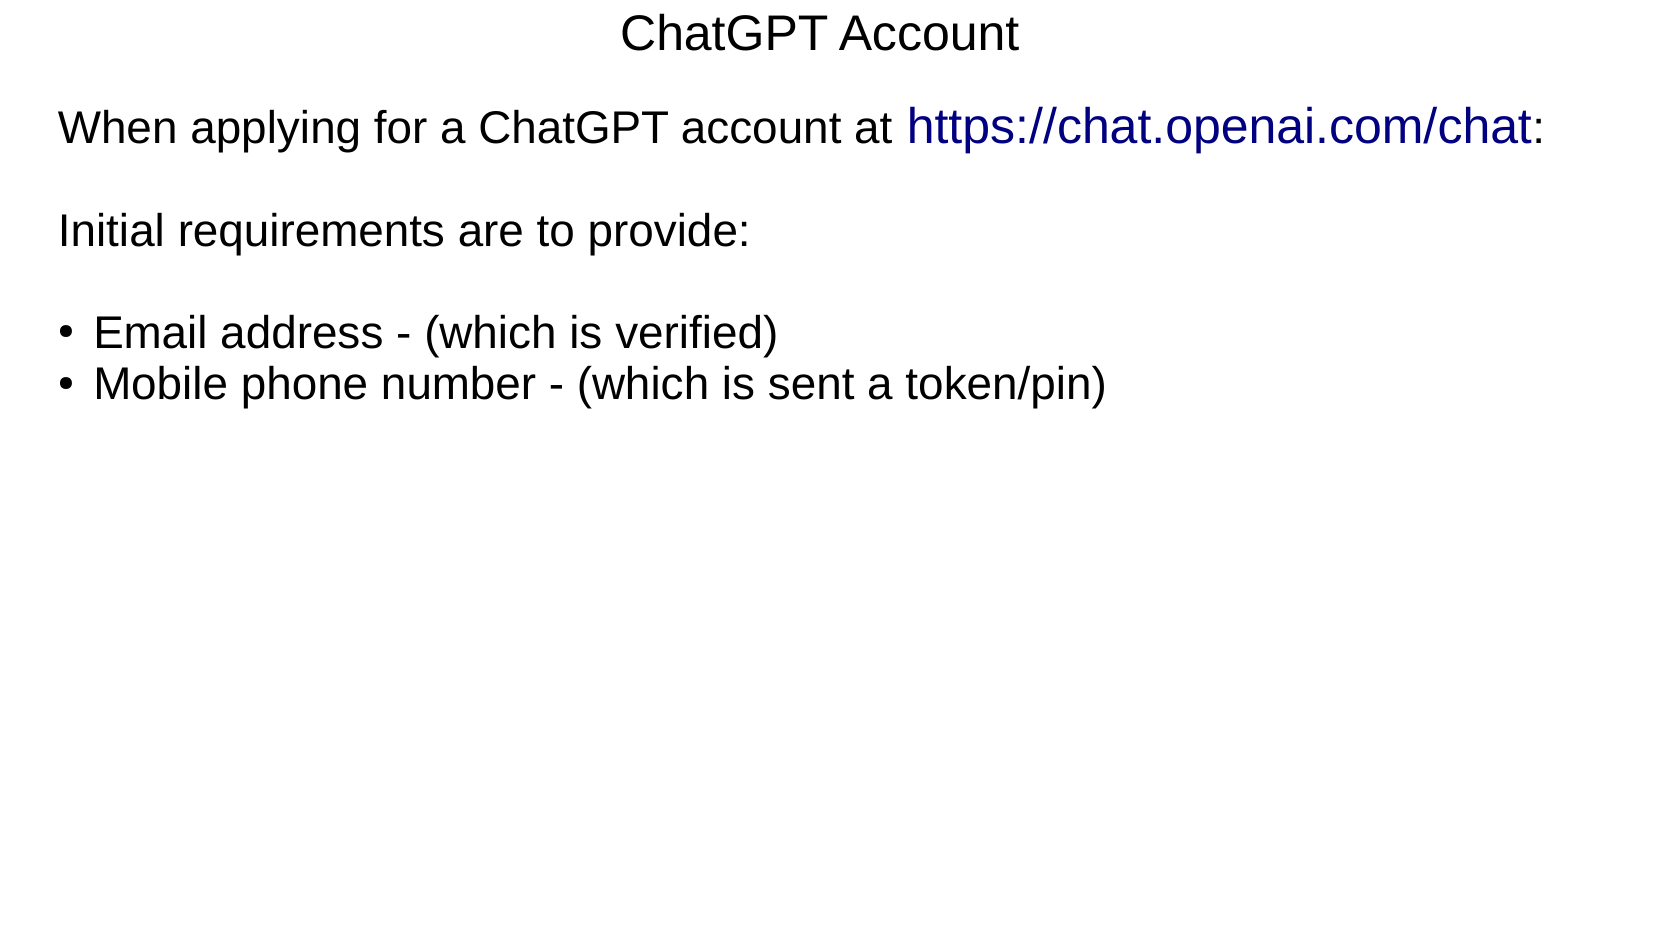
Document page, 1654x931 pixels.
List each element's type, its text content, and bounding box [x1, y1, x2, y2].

text_box When applying for a ChatGPT account at https://chat.openai.com/chat: Initial requirements are to provide: Email address - (which is verified) Mobile phone number - (which is sent a token/pin) [43, 90, 1626, 442]
title ChatGPT Account [82, 0, 1571, 67]
